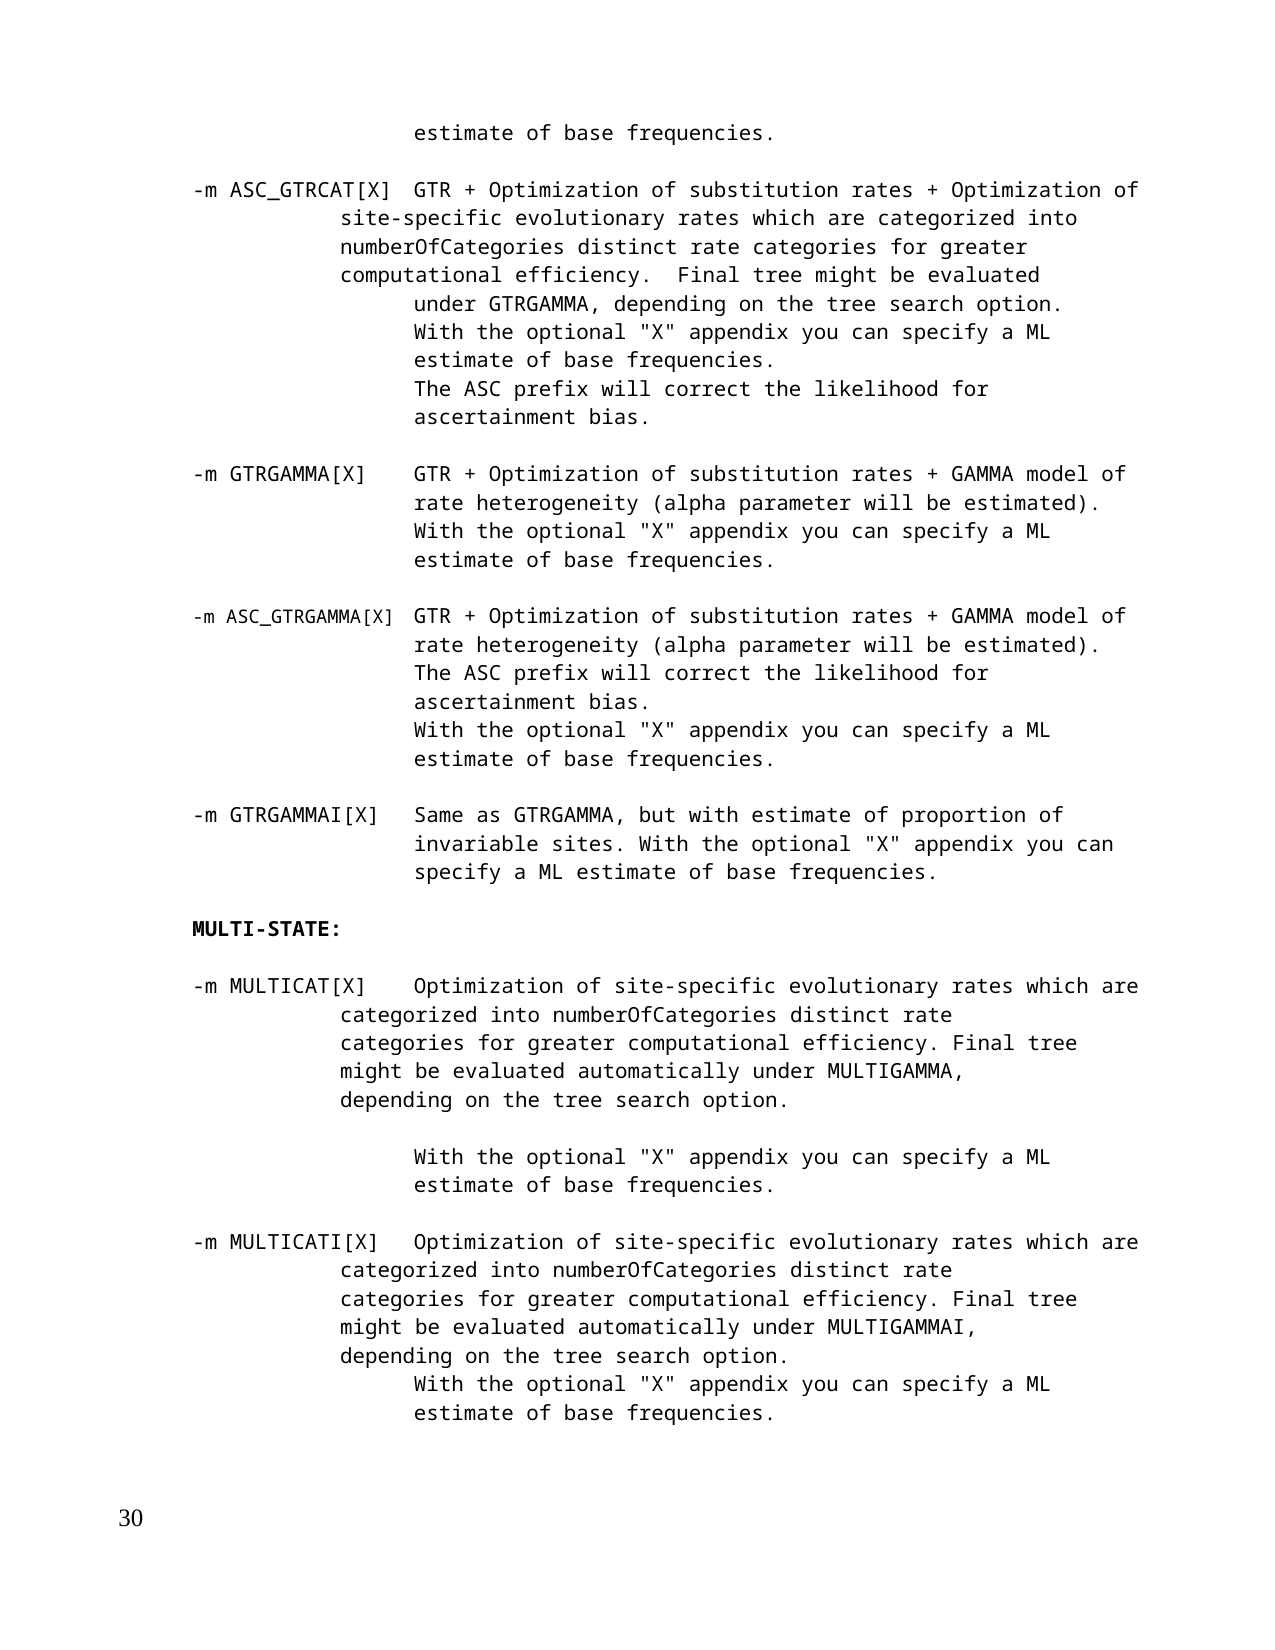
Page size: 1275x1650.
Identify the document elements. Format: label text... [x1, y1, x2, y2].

text estimate of base frequencies. [118, 118, 1157, 147]
text With the optional "X" appendix you can specify a ML estimate of base frequencies. [118, 715, 1157, 772]
text With the optional "X" appendix you can specify a ML estimate of base frequencies. [118, 1142, 1157, 1199]
text -m ASC_GTRCAT[X] GTR + Optimization of substitution rates + Optimization of site-specific evolutionary rates which are categorized into numberOfCategories distinct rate categories for greater computational efficiency. Final tree might be evaluated [118, 175, 1157, 289]
text With the optional "X" appendix you can specify a ML estimate of base frequencies. [118, 317, 1157, 374]
text With the optional "X" appendix you can specify a ML estimate of base frequencies. [118, 1369, 1157, 1426]
text The ASC prefix will correct the likelihood for ascertainment bias. [118, 658, 1157, 715]
text With the optional "X" appendix you can specify a ML estimate of base frequencies. [118, 516, 1157, 573]
text MULTI-STATE: [118, 914, 1157, 943]
text -m MULTICAT[X] Optimization of site-specific evolutionary rates which are categorized into numberOfCategories distinct rate categories for greater computational efficiency. Final tree might be evaluated automatically under MULTIGAMMA, depending on the tree search option. [118, 971, 1157, 1113]
text -m GTRGAMMAI[X] Same as GTRGAMMA, but with estimate of proportion of invariable sites. With the optional "X" appendix you can specify a ML estimate of base frequencies. [118, 801, 1157, 886]
text -m GTRGAMMA[X] GTR + Optimization of substitution rates + GAMMA model of rate heterogeneity (alpha parameter will be estimated). [118, 459, 1157, 516]
text -m ASC_GTRGAMMA[X] GTR + Optimization of substitution rates + GAMMA model of rate heterogeneity (alpha parameter will be estimated). [118, 602, 1157, 658]
text under GTRGAMMA, depending on the tree search option. [118, 289, 1157, 317]
text The ASC prefix will correct the likelihood for ascertainment bias. [118, 374, 1157, 431]
text -m MULTICATI[X] Optimization of site-specific evolutionary rates which are categorized into numberOfCategories distinct rate categories for greater computational efficiency. Final tree might be evaluated automatically under MULTIGAMMAI, depending on the tree search option. [118, 1227, 1157, 1369]
